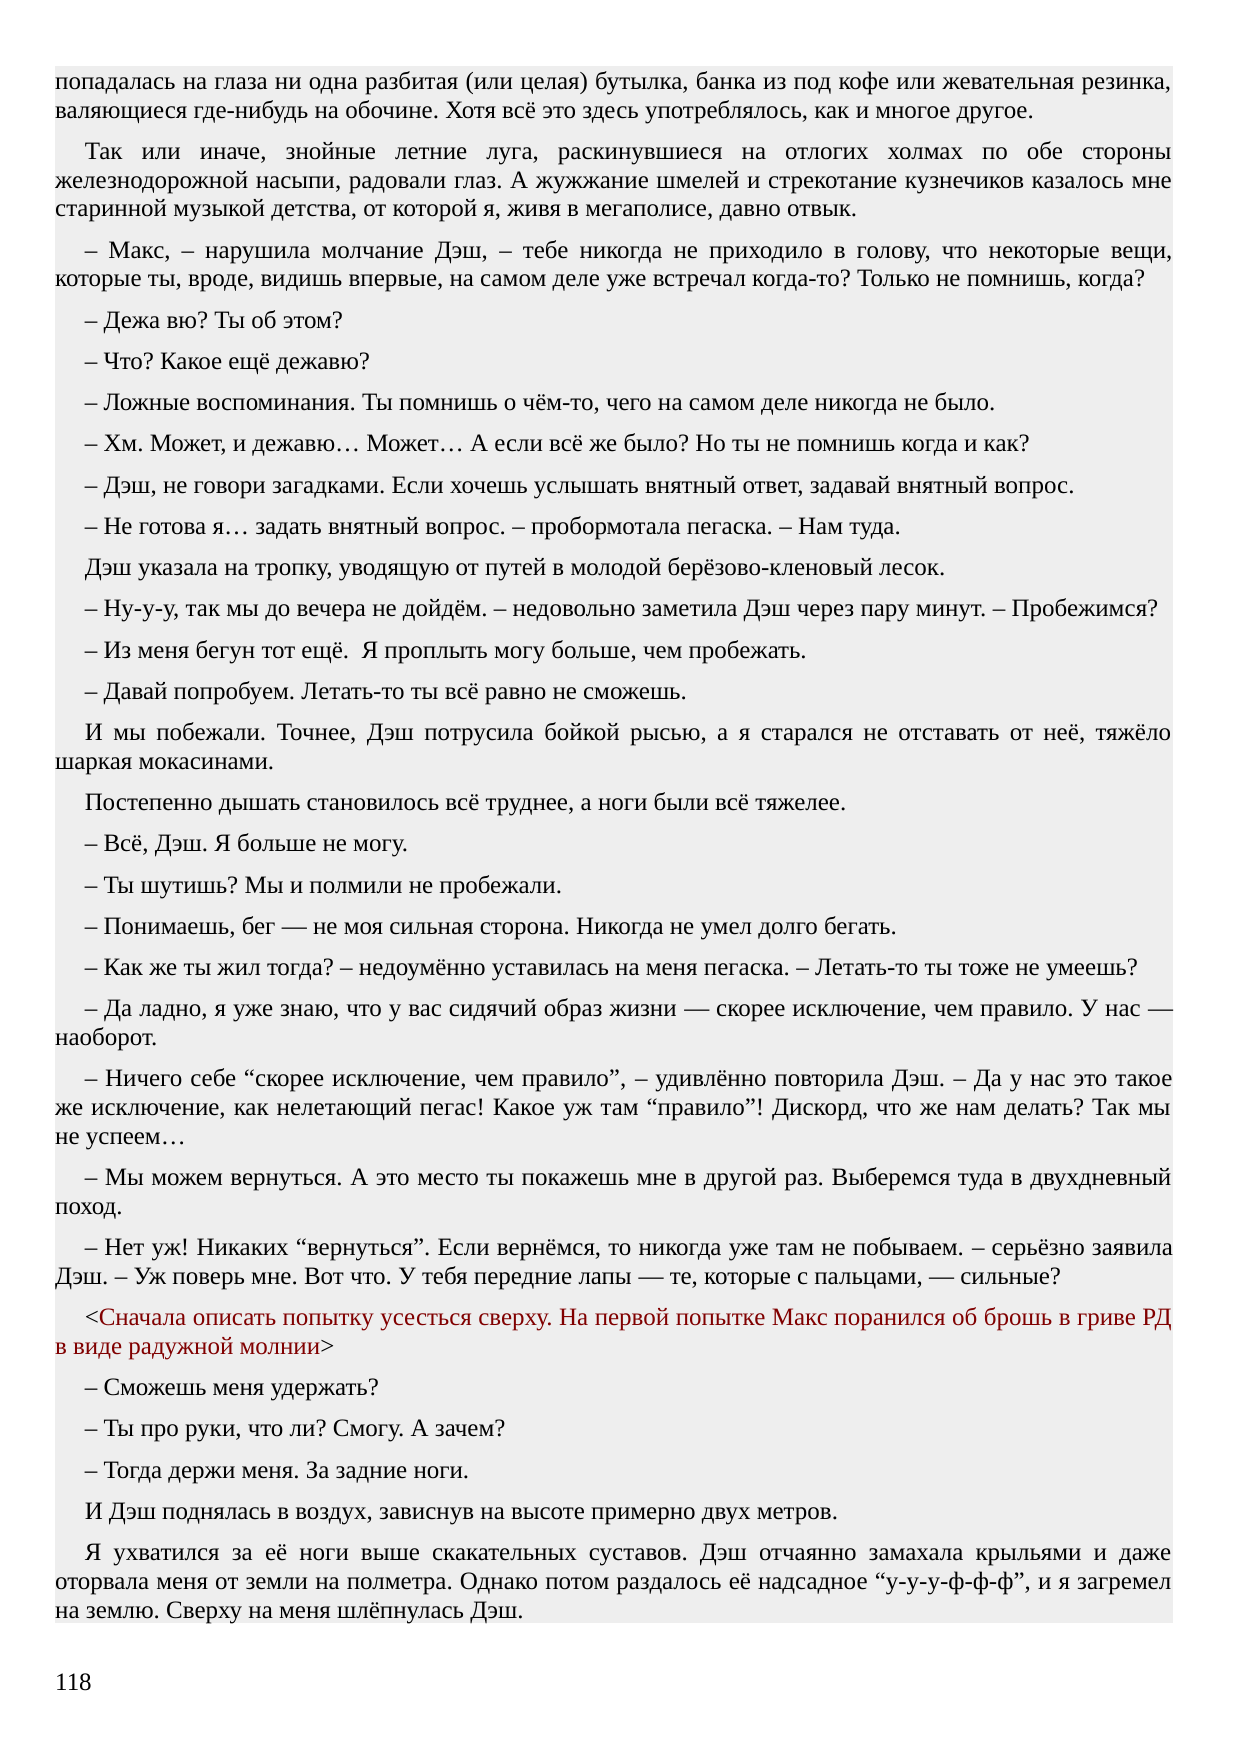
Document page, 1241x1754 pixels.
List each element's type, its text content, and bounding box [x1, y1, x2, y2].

text попадалась на глаза ни одна разбитая (или целая) бутылка, банка из под кофе или жевательная резинка, валяющиеся где-нибудь на обочине. Хотя всё это здесь употреблялось, как и многое другое. [55, 66, 1173, 123]
text – Ну-у-у, так мы до вечера не дойдём. – недовольно заметила Дэш через пару минут. – Пробежимся? [55, 593, 1173, 622]
text <Cначала описать попытку усесться сверху. На первой попытке Макс поранился об брошь в гриве РД в виде радужной молнии> [55, 1302, 1173, 1360]
text – Дэш, не говори загадками. Если хочешь услышать внятный ответ, задавай внятный вопрос. [55, 470, 1173, 498]
text – Всё, Дэш. Я больше не могу. [55, 828, 1173, 857]
text – Тогда держи меня. За задние ноги. [55, 1455, 1173, 1483]
text – Не готова я… задать внятный вопрос. – пробормотала пегаска. – Нам туда. [55, 511, 1173, 540]
text – Из меня бегун тот ещё. Я проплыть могу больше, чем пробежать. [55, 635, 1173, 663]
text Так или иначе, знойные летние луга, раскинувшиеся на отлогих холмах по обе стороны железнодорожной насыпи, радовали глаз. А жужжание шмелей и стрекотание кузнечиков казалось мне старинной музыкой детства, от которой я, живя в мегаполисе, давно отвык. [55, 136, 1173, 222]
text – Ложные воспоминания. Ты помнишь о чём-то, чего на самом деле никогда не было. [55, 387, 1173, 416]
text – Хм. Может, и дежавю… Может… А если всё же было? Но ты не помнишь когда и как? [55, 428, 1173, 457]
text – Сможешь меня удержать? [55, 1372, 1173, 1401]
text Я ухватился за её ноги выше скакательных суставов. Дэш отчаянно замахала крыльями и даже оторвала меня от земли на полметра. Однако потом раздалось её надсадное “у-у-у-ф-ф-ф”, и я загремел на землю. Сверху на меня шлёпнулась Дэш. [55, 1537, 1173, 1623]
text – Давай попробуем. Летать-то ты всё равно не сможешь. [55, 676, 1173, 705]
text – Понимаешь, бег — не моя сильная сторона. Никогда не умел долго бегать. [55, 911, 1173, 940]
text – Дежа вю? Ты об этом? [55, 305, 1173, 333]
text – Ничего себе “скорее исключение, чем правило”, – удивлённо повторила Дэш. – Да у нас это такое же исключение, как нелетающий пегас! Какое уж там “правило”! Дискорд, что же нам делать? Так мы не успеем… [55, 1063, 1173, 1150]
text И Дэш поднялась в воздух, зависнув на высоте примерно двух метров. [55, 1496, 1173, 1525]
text Дэш указала на тропку, уводящую от путей в молодой берёзово-кленовый лесок. [55, 552, 1173, 581]
text – Ты шутишь? Мы и полмили не пробежали. [55, 870, 1173, 898]
text – Ты про руки, что ли? Смогу. А зачем? [55, 1413, 1173, 1442]
text – Мы можем вернуться. А это место ты покажешь мне в другой раз. Выберемся туда в двухдневный поход. [55, 1162, 1173, 1220]
text И мы побежали. Точнее, Дэш потрусила бойкой рысью, а я старался не отставать от неё, тяжёло шаркая мокасинами. [55, 717, 1173, 775]
text – Нет уж! Никаких “вернуться”. Если вернёмся, то никогда уже там не побываем. – серьёзно заявила Дэш. – Уж поверь мне. Вот что. У тебя передние лапы — те, которые с пальцами, — сильные? [55, 1232, 1173, 1290]
text – Макс, – нарушила молчание Дэш, – тебе никогда не приходило в голову, что некоторые вещи, которые ты, вроде, видишь впервые, на самом деле уже встречал когда-то? Только не помнишь, когда? [55, 235, 1173, 292]
text – Да ладно, я уже знаю, что у вас сидячий образ жизни — скорее исключение, чем правило. У нас — наоборот. [55, 993, 1173, 1051]
text Постепенно дышать становилось всё труднее, а ноги были всё тяжелее. [55, 787, 1173, 816]
text – Что? Какое ещё дежавю? [55, 346, 1173, 375]
text – Как же ты жил тогда? – недоумённо уставилась на меня пегаска. – Летать-то ты тоже не умеешь? [55, 952, 1173, 981]
